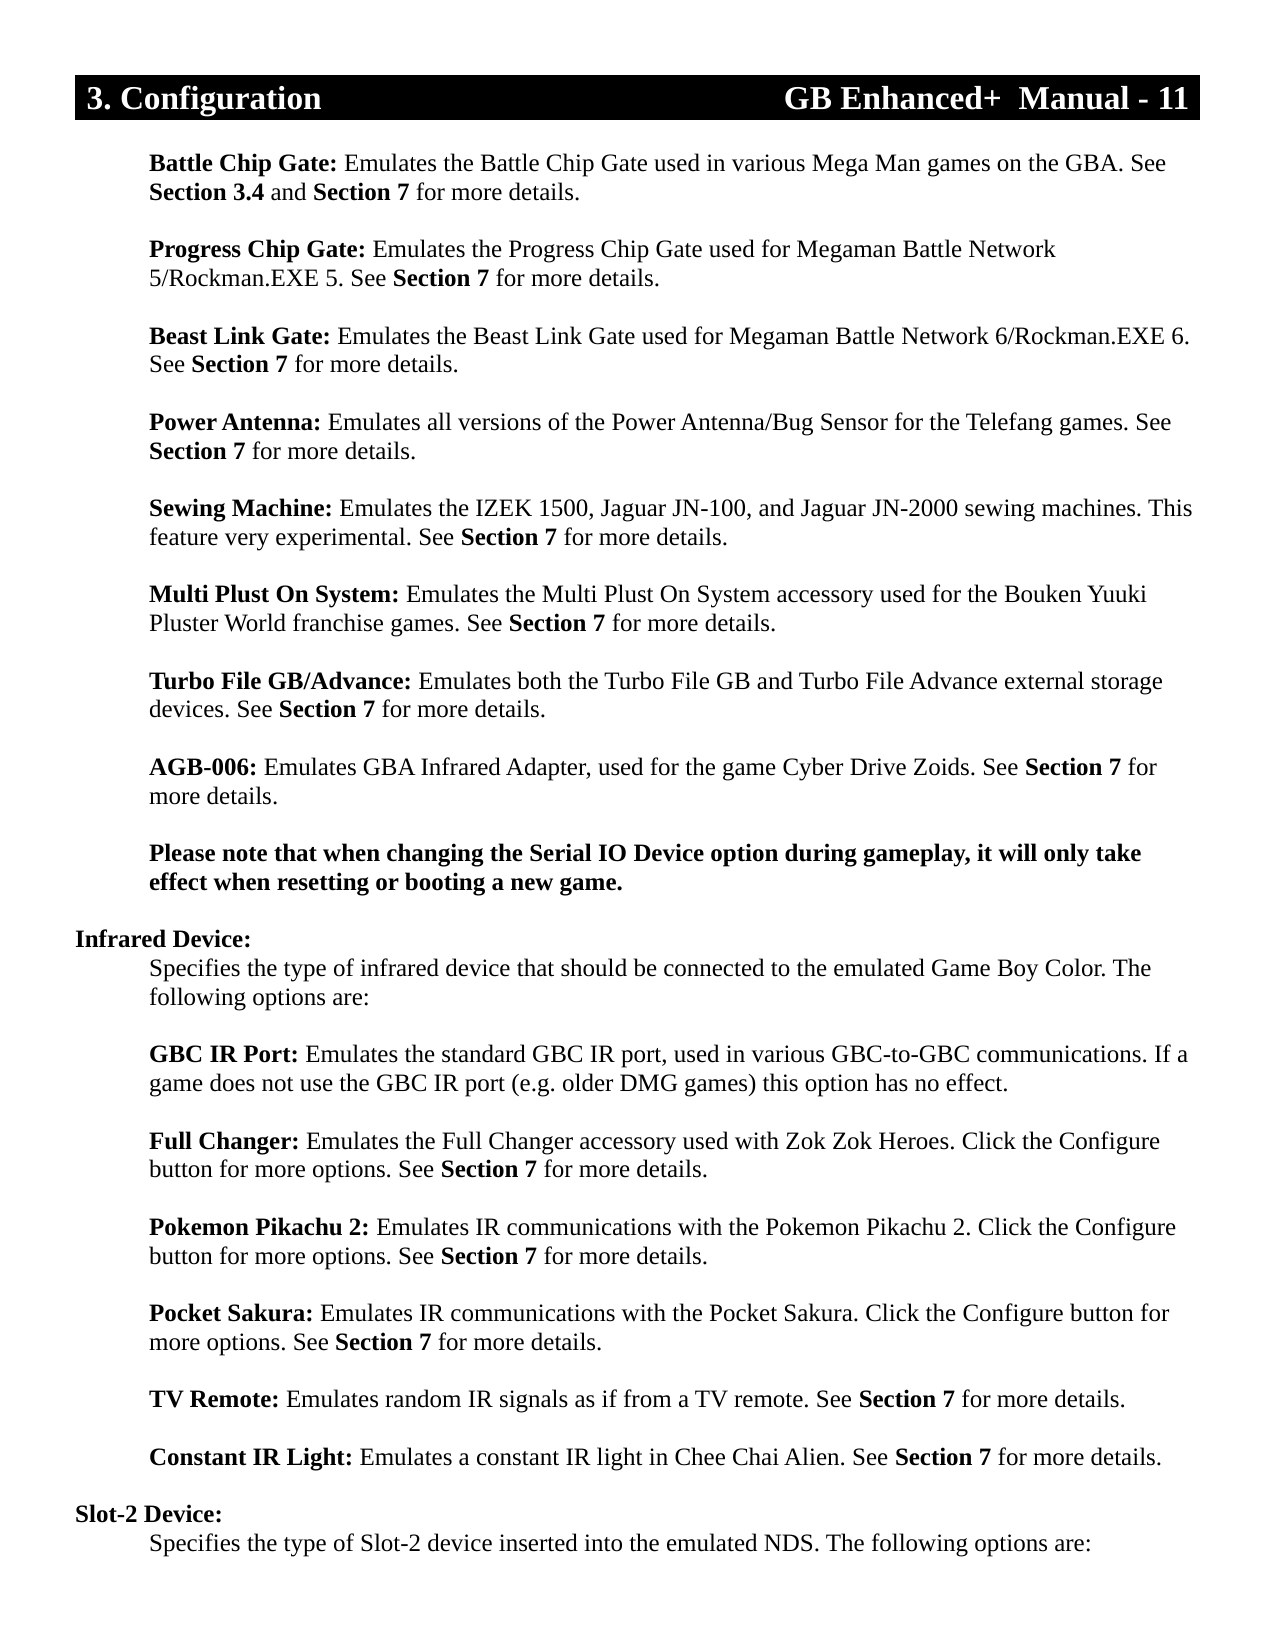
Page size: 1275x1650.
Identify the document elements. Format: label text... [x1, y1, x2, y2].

text Turbo File GB/Advance: Emulates both the Turbo File GB and Turbo File Advance external storage devices. See Section 7 for more details. [75, 666, 1200, 723]
text Slot-2 Device: [75, 1499, 1200, 1528]
text Power Antenna: Emulates all versions of the Power Antenna/Bug Sensor for the Telefang games. See Section 7 for more details. [75, 407, 1200, 464]
text Specifies the type of infrared device that should be connected to the emulated Game Boy Color. The following options are: [75, 953, 1200, 1011]
text 3. Configuration GB Enhanced+ Manual - 11 [75, 75, 1200, 119]
text Beast Link Gate: Emulates the Beast Link Gate used for Megaman Battle Network 6/Rockman.EXE 6. See Section 7 for more details. [75, 321, 1200, 378]
text Multi Plust On System: Emulates the Multi Plust On System accessory used for the Bouken Yuuki Pluster World franchise games. See Section 7 for more details. [75, 579, 1200, 637]
text Full Changer: Emulates the Full Changer accessory used with Zok Zok Heroes. Click the Configure button for more options. See Section 7 for more details. [75, 1126, 1200, 1183]
text Specifies the type of Slot-2 device inserted into the emulated NDS. The following options are: [75, 1528, 1200, 1557]
text TV Remote: Emulates random IR signals as if from a TV remote. See Section 7 for more details. [75, 1384, 1200, 1413]
text AGB-006: Emulates GBA Infrared Adapter, used for the game Cyber Drive Zoids. See Section 7 for more details. [75, 752, 1200, 809]
text GBC IR Port: Emulates the standard GBC IR port, used in various GBC-to-GBC communications. If a game does not use the GBC IR port (e.g. older DMG games) this option has no effect. [75, 1039, 1200, 1097]
text Pokemon Pikachu 2: Emulates IR communications with the Pokemon Pikachu 2. Click the Configure button for more options. See Section 7 for more details. [75, 1212, 1200, 1269]
text Progress Chip Gate: Emulates the Progress Chip Gate used for Megaman Battle Network 5/Rockman.EXE 5. See Section 7 for more details. [75, 234, 1200, 292]
text Pocket Sakura: Emulates IR communications with the Pocket Sakura. Click the Configure button for more options. See Section 7 for more details. [75, 1298, 1200, 1356]
text Please note that when changing the Serial IO Device option during gameplay, it will only take effect when resetting or booting a new game. [75, 838, 1200, 896]
text Constant IR Light: Emulates a constant IR light in Chee Chai Alien. See Section 7 for more details. [75, 1442, 1200, 1471]
text Battle Chip Gate: Emulates the Battle Chip Gate used in various Mega Man games on the GBA. See Section 3.4 and Section 7 for more details. [75, 148, 1200, 206]
text Infrared Device: [75, 924, 1200, 953]
text Sewing Machine: Emulates the IZEK 1500, Jaguar JN-100, and Jaguar JN-2000 sewing machines. This feature very experimental. See Section 7 for more details. [75, 493, 1200, 551]
